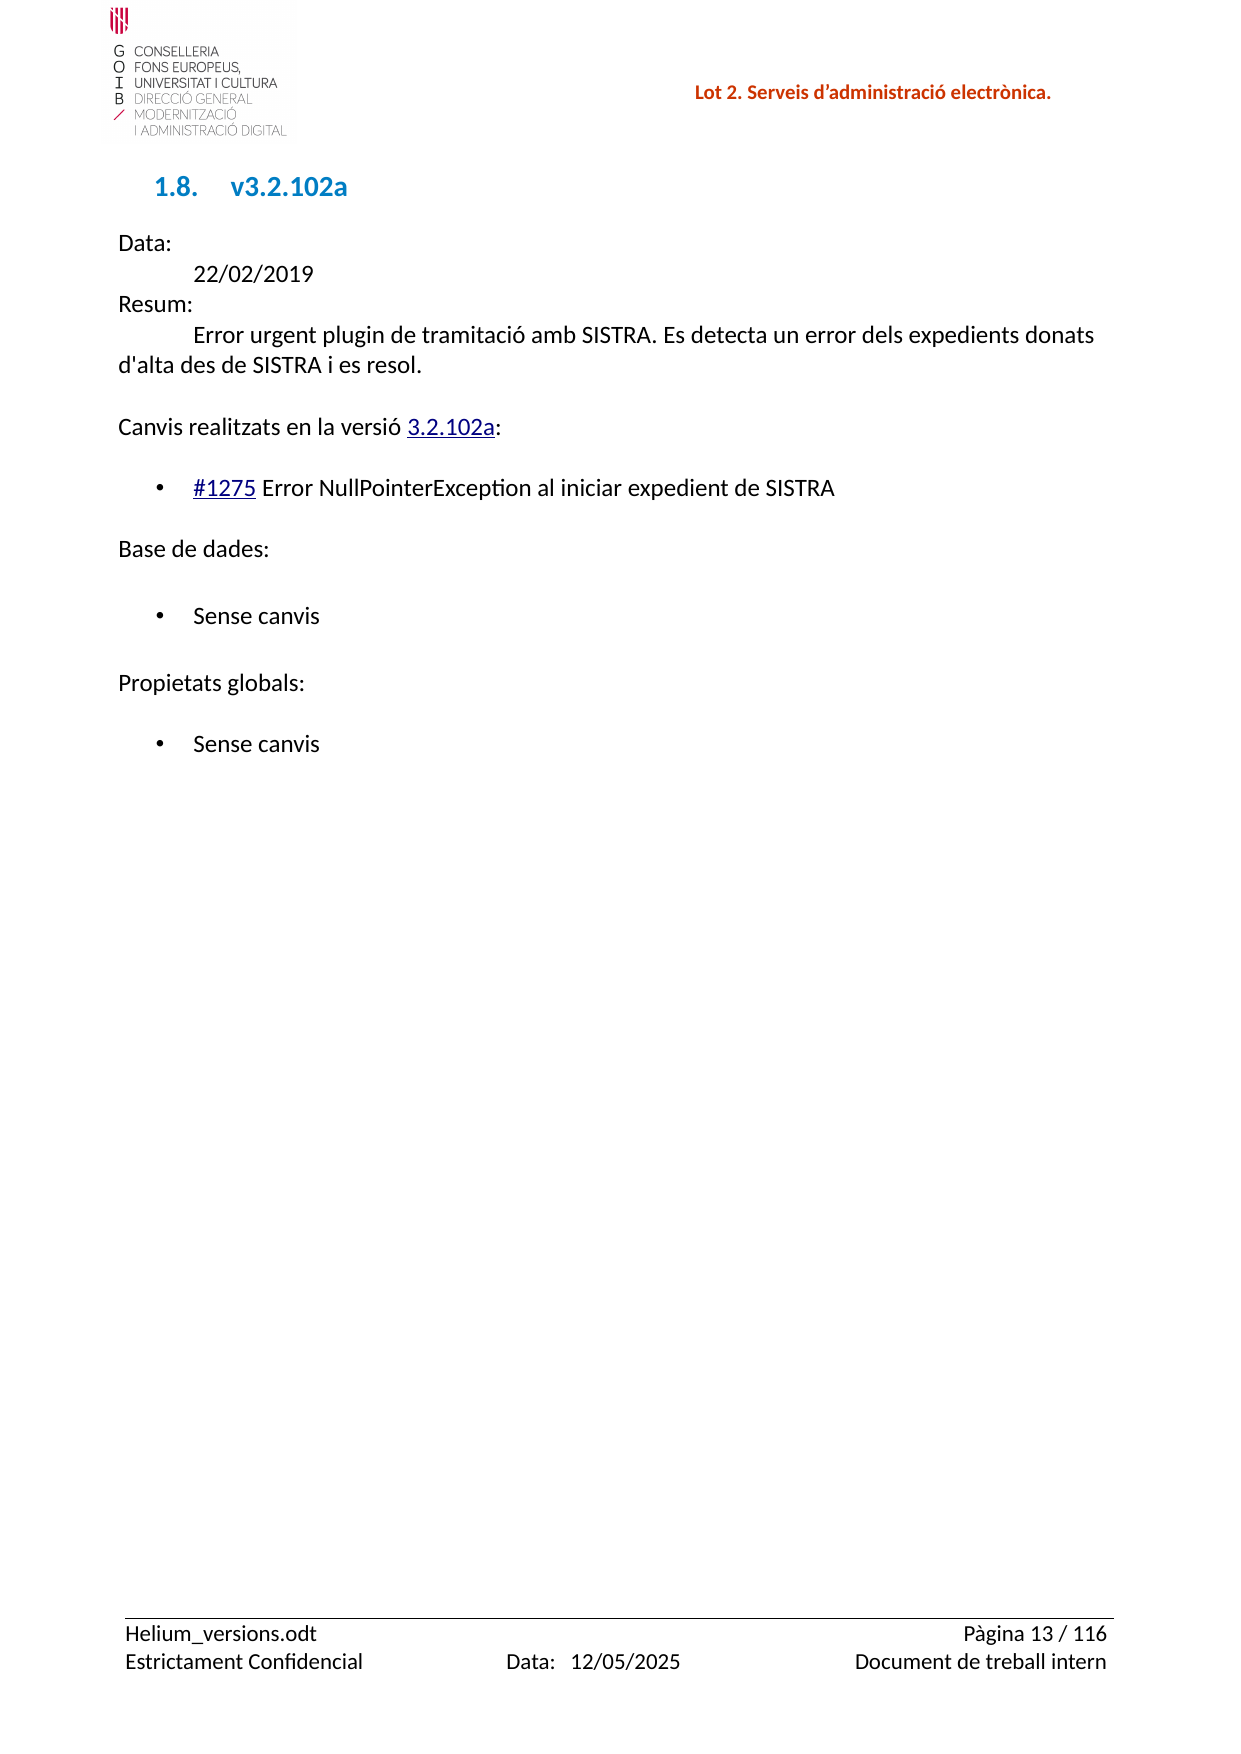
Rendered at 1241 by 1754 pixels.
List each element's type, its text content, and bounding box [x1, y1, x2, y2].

text 22/02/2019 [118, 258, 1122, 289]
text Resum: [118, 289, 1122, 319]
text Data: [118, 228, 1122, 258]
text Error urgent plugin de tramitació amb SISTRA. Es detecta un error dels expedients donats d'alta des de SISTRA i es resol. [118, 319, 1122, 380]
list Sense canvis [156, 600, 1122, 630]
list #1275 Error NullPointerException al iniciar expedient de SISTRA [156, 472, 1122, 502]
text Propietats globals: [118, 667, 1122, 697]
text Base de dades: [118, 533, 1122, 563]
picture [100, 0, 297, 144]
text Canvis realitzats en la versió 3.2.102a: [118, 411, 1122, 441]
subtitle v3.2.102a [153, 168, 1122, 204]
list Sense canvis [156, 728, 1122, 758]
